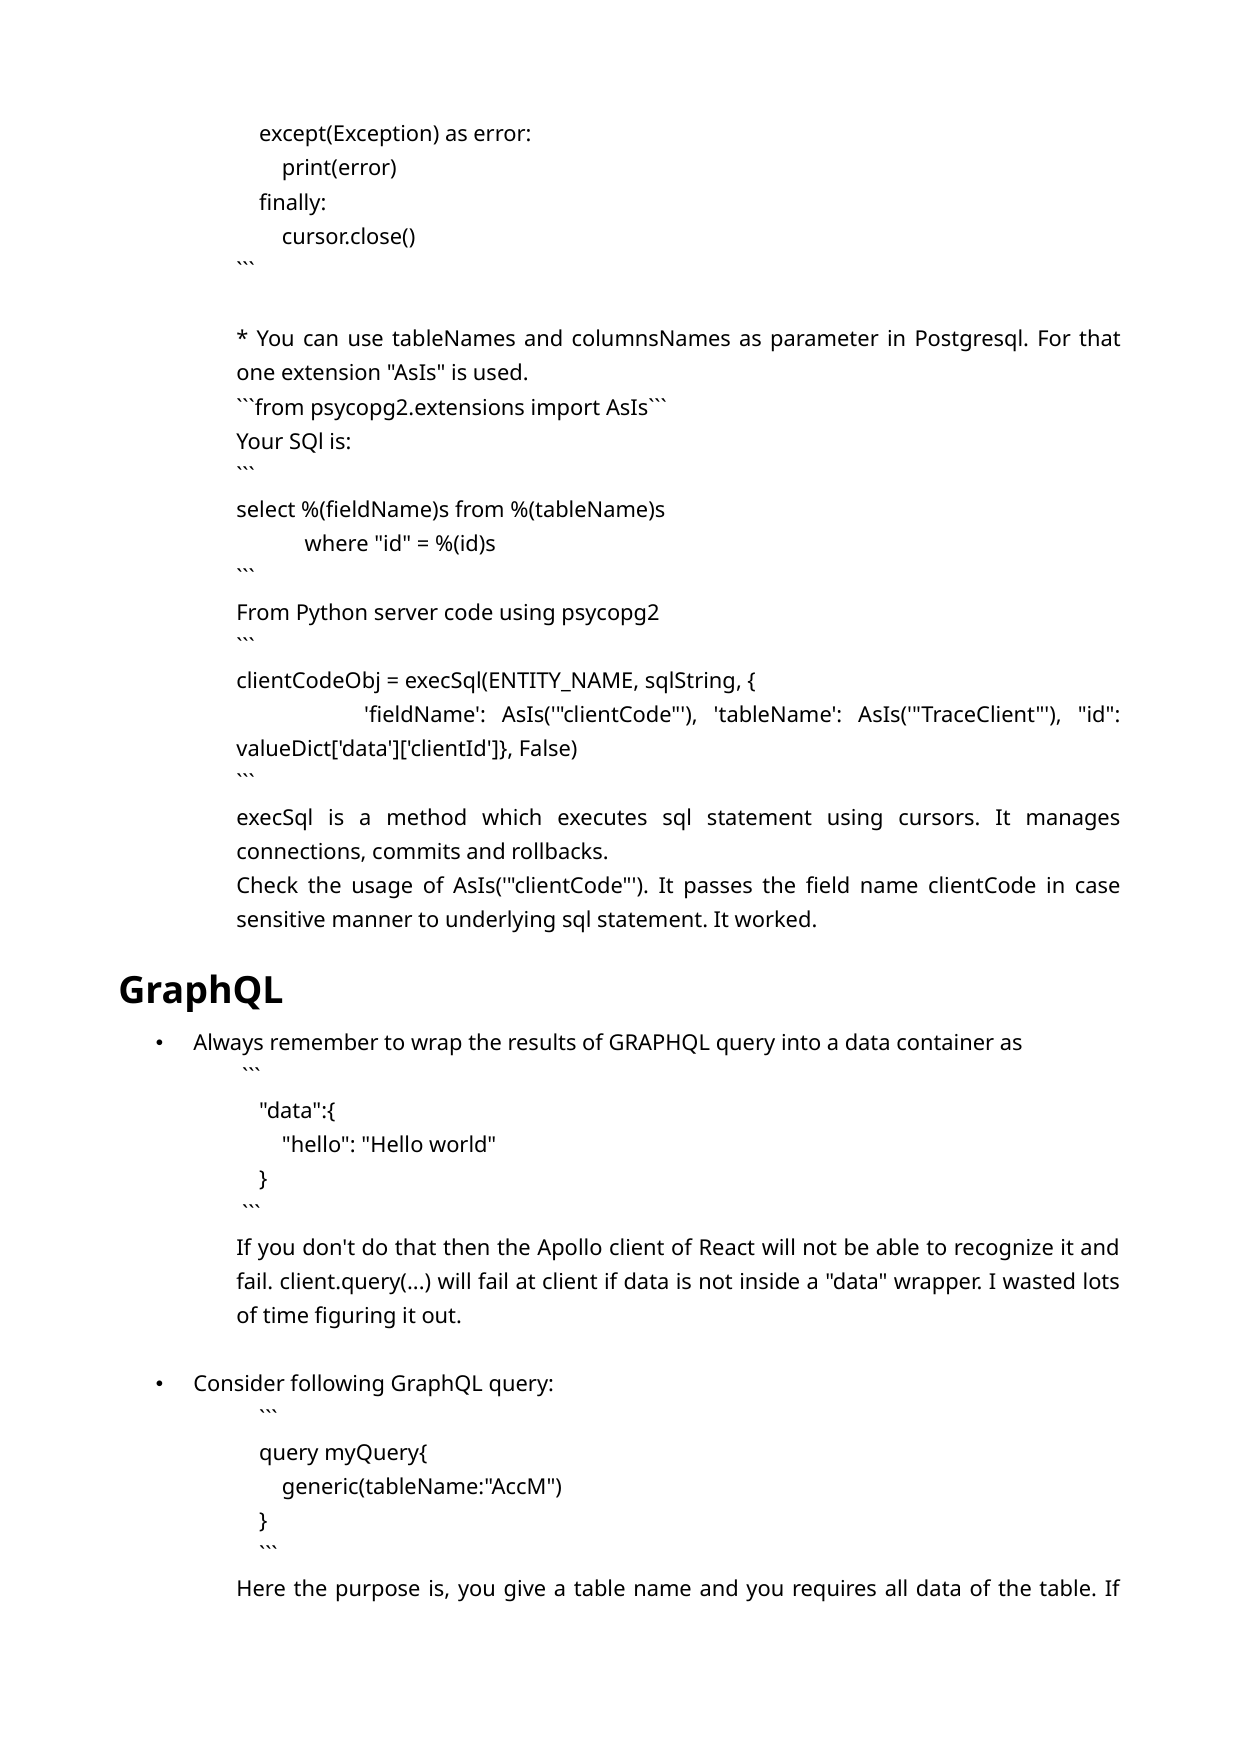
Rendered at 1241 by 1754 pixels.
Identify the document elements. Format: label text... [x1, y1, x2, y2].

list Always remember to wrap the results of GRAPHQL query into a data container as [156, 1027, 1122, 1056]
text "data":{ [236, 1095, 1122, 1125]
list Consider following GraphQL query: [156, 1368, 1122, 1398]
text } [236, 1505, 1122, 1535]
text generic(tableName:"AccM") [236, 1471, 1122, 1501]
text Check the usage of AsIs('"clientCode"'). It passes the field name clientCode in case sensitive manner to underlying sql statement. It worked. [236, 870, 1122, 934]
text 'fieldName': AsIs('"clientCode"'), 'tableName': AsIs('"TraceClient"'), "id": valueDict['data']['clientId']}, False) [236, 699, 1122, 763]
text "hello": "Hello world" [236, 1129, 1122, 1159]
text ``` [236, 562, 1122, 592]
text } [236, 1163, 1122, 1193]
text execSql is a method which executes sql statement using cursors. It manages connections, commits and rollbacks. [236, 801, 1122, 865]
text ``` [236, 1197, 1122, 1227]
text Your SQl is: [236, 426, 1122, 455]
text * You can use tableNames and columnsNames as parameter in Postgresql. For that one extension "AsIs" is used. [236, 323, 1122, 387]
text ``` [236, 460, 1122, 489]
text ```from psycopg2.extensions import AsIs``` [236, 391, 1122, 421]
text except(Exception) as error: [236, 118, 1122, 148]
text ``` [236, 255, 1122, 284]
text ``` [236, 767, 1122, 797]
text ``` [236, 1539, 1122, 1569]
text From Python server code using psycopg2 [236, 596, 1122, 626]
text select %(fieldName)s from %(tableName)s [236, 494, 1122, 524]
text print(error) [236, 152, 1122, 182]
text Here the purpose is, you give a table name and you requires all data of the table. If [236, 1573, 1122, 1603]
text clientCodeObj = execSql(ENTITY_NAME, sqlString, { [236, 665, 1122, 694]
text ``` [236, 1402, 1122, 1432]
text ``` [236, 631, 1122, 660]
subtitle GraphQL [118, 963, 1122, 1014]
text finally: [236, 186, 1122, 216]
text If you don't do that then the Apollo client of React will not be able to recognize it and fail. client.query(...) will fail at client if data is not inside a "data" wrapper. I wasted lots of time figuring it out. [236, 1232, 1122, 1330]
text cursor.close() [236, 221, 1122, 250]
text ``` [236, 1061, 1122, 1091]
text query myQuery{ [236, 1437, 1122, 1466]
text where "id" = %(id)s [236, 528, 1122, 558]
